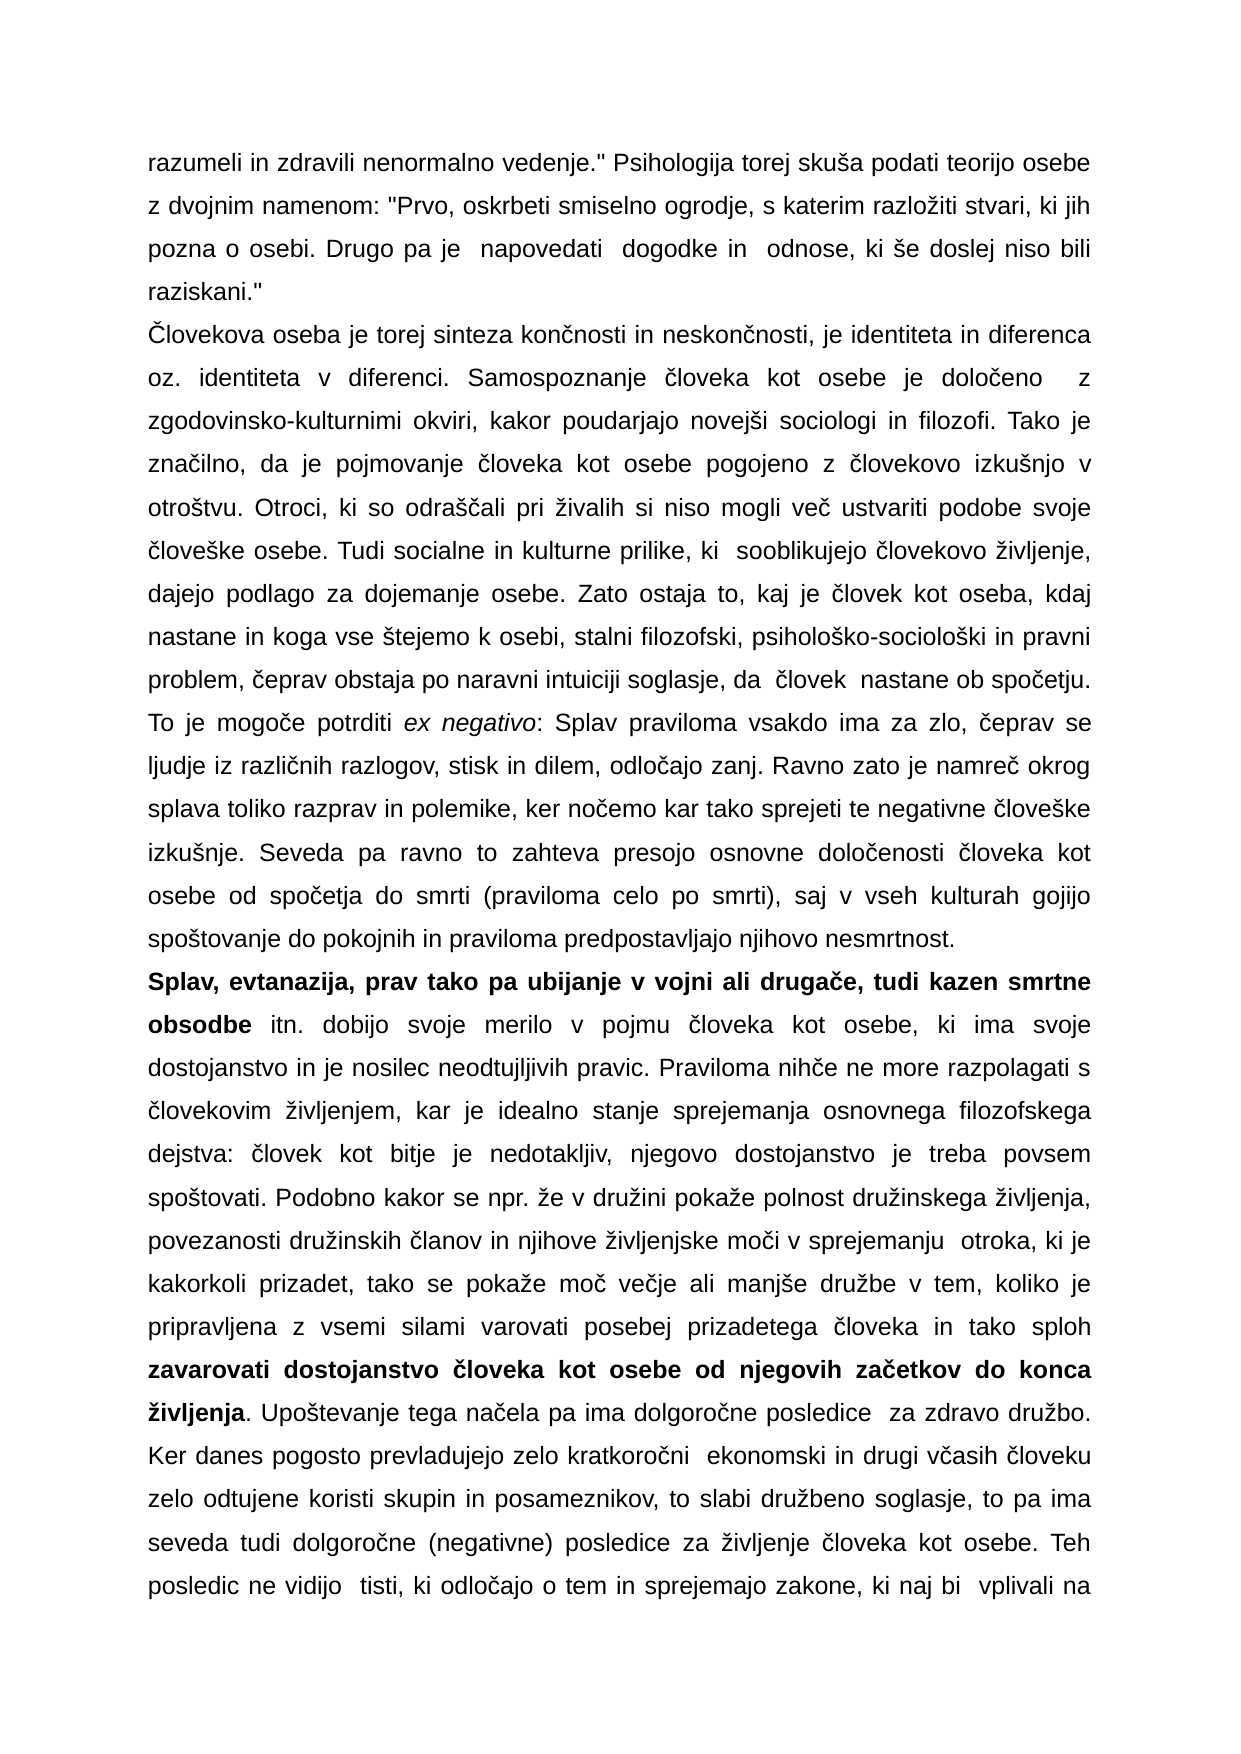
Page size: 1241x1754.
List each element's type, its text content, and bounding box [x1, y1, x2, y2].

text Splav, evtanazija, prav tako pa ubijanje v vojni ali drugače, tudi kazen smrtne obsodbe itn. dobijo svoje merilo v pojmu človeka kot osebe, ki ima svoje dostojanstvo in je nosilec neodtujljivih pravic. Praviloma nihče ne more razpolagati s človekovim življenjem, kar je idealno stanje sprejemanja osnovnega filozofskega dejstva: človek kot bitje je nedotakljiv, njegovo dostojanstvo je treba povsem spoštovati. Podobno kakor se npr. že v družini pokaže polnost družinskega življenja, povezanosti družinskih članov in njihove življenjske moči v sprejemanju otroka, ki je kakorkoli prizadet, tako se pokaže moč večje ali manjše družbe v tem, koliko je pripravljena z vsemi silami varovati posebej prizadetega človeka in tako sploh zavarovati dostojanstvo človeka kot osebe od njegovih začetkov do konca življenja. Upoštevanje tega načela pa ima dolgoročne posledice za zdravo družbo. Ker danes pogosto prevladujejo zelo kratkoročni ekonomski in drugi včasih človeku zelo odtujene koristi skupin in posameznikov, to slabi družbeno soglasje, to pa ima seveda tudi dolgoročne (negativne) posledice za življenje človeka kot osebe. Teh posledic ne vidijo tisti, ki odločajo o tem in sprejemajo zakone, ki naj bi vplivali na [148, 967, 1093, 1599]
text Človekova oseba je torej sinteza končnosti in neskončnosti, je identiteta in diferenca oz. identiteta v diferenci. Samospoznanje človeka kot osebe je določeno z zgodovinsko-kulturnimi okviri, kakor poudarjajo novejši sociologi in filozofi. Tako je značilno, da je pojmovanje človeka kot osebe pogojeno z človekovo izkušnjo v otroštvu. Otroci, ki so odraščali pri živalih si niso mogli več ustvariti podobe svoje človeške osebe. Tudi socialne in kulturne prilike, ki sooblikujejo človekovo življenje, dajejo podlago za dojemanje osebe. Zato ostaja to, kaj je človek kot oseba, kdaj nastane in koga vse štejemo k osebi, stalni filozofski, psihološko-sociološki in pravni problem, čeprav obstaja po naravni intuiciji soglasje, da človek nastane ob spočetju. To je mogoče potrditi ex negativo: Splav praviloma vsakdo ima za zlo, čeprav se ljudje iz različnih razlogov, stisk in dilem, odločajo zanj. Ravno zato je namreč okrog splava toliko razprav in polemike, ker nočemo kar tako sprejeti te negativne človeške izkušnje. Seveda pa ravno to zahteva presojo osnovne določenosti človeka kot osebe od spočetja do smrti (praviloma celo po smrti), saj v vseh kulturah gojijo spoštovanje do pokojnih in praviloma predpostavljajo njihovo nesmrtnost. [148, 320, 1093, 953]
text razumeli in zdravili nenormalno vedenje." Psihologija torej skuša podati teorijo osebe z dvojnim namenom: "Prvo, oskrbeti smiselno ogrodje, s katerim razložiti stvari, ki jih pozna o osebi. Drugo pa je napovedati dogodke in odnose, ki še doslej niso bili raziskani." [148, 148, 1093, 306]
